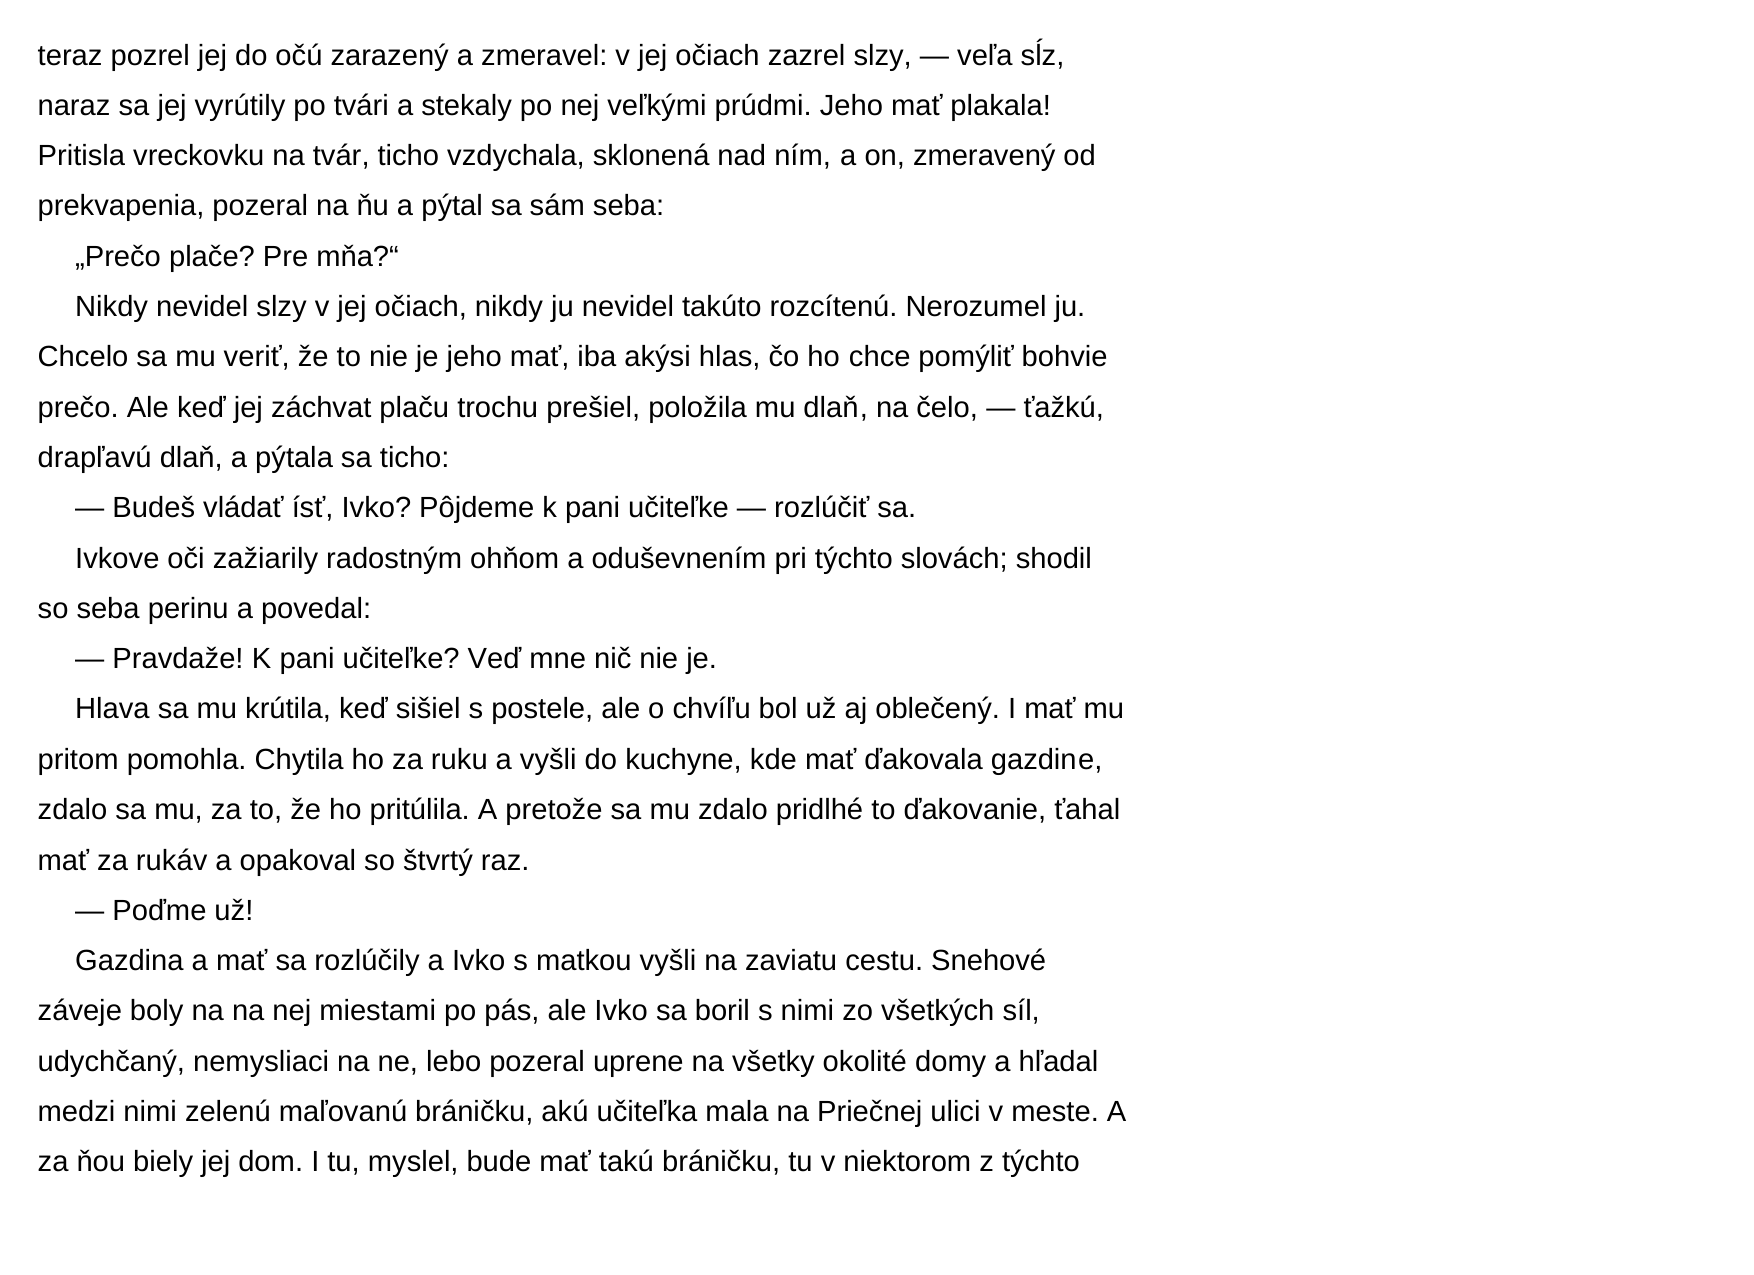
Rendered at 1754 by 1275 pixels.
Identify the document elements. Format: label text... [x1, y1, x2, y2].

text — Pravdaže! K pani učiteľke? Veď mne nič nie je. [37, 641, 1130, 675]
text Hlava sa mu krútila, keď sišiel s postele, ale o chvíľu bol už aj oblečený. I mať mu pritom pomohla. Chytila ho za ruku a vyšli do kuchyne, kde mať ďakovala gazdine, zdalo sa mu, za to, že ho pritúlila. A pretože sa mu zdalo pridlhé to ďakovanie, ťahal mať za rukáv a opakoval so štvrtý raz. [37, 692, 1130, 876]
text Nikdy nevidel slzy v jej očiach, nikdy ju nevidel takúto rozcítenú. Nerozumel ju. Chcelo sa mu veriť, že to nie je jeho mať, iba akýsi hlas, čo ho chce pomýliť bohvie prečo. Ale keď jej záchvat plaču trochu prešiel, položila mu dlaň, na čelo, — ťažkú, drapľavú dlaň, a pýtala sa ticho: [37, 289, 1130, 473]
text Gazdina a mať sa rozlúčily a Ivko s matkou vyšli na zaviatu cestu. Snehové záveje boly na na nej miestami po pás, ale Ivko sa boril s nimi zo všetkých síl, udychčaný, nemysliaci na ne, lebo pozeral uprene na všetky okolité domy a hľadal medzi nimi zelenú maľovanú bráničku, akú učiteľka mala na Priečnej ulici v meste. A za ňou biely jej dom. I tu, myslel, bude mať takú bráničku, tu v niektorom z týchto [37, 943, 1130, 1178]
text „Prečo plače? Pre mňa?“ [37, 239, 1130, 272]
text — Poďme už! [37, 893, 1130, 926]
text Ivkove oči zažiarily radostným ohňom a oduševnením pri týchto slovách; shodil so seba perinu a povedal: [37, 541, 1130, 624]
text teraz pozrel jej do očú zarazený a zmeravel: v jej očiach zazrel slzy, — veľa sĺz, naraz sa jej vyrútily po tvári a stekaly po nej veľkými prúdmi. Jeho mať plakala! Pritisla vreckovku na tvár, ticho vzdychala, sklonená nad ním, a on, zmeravený od prekvapenia, pozeral na ňu a pýtal sa sám seba: [37, 37, 1130, 222]
text — Budeš vládať ísť, Ivko? Pôjdeme k pani učiteľke — rozlúčiť sa. [37, 490, 1130, 524]
